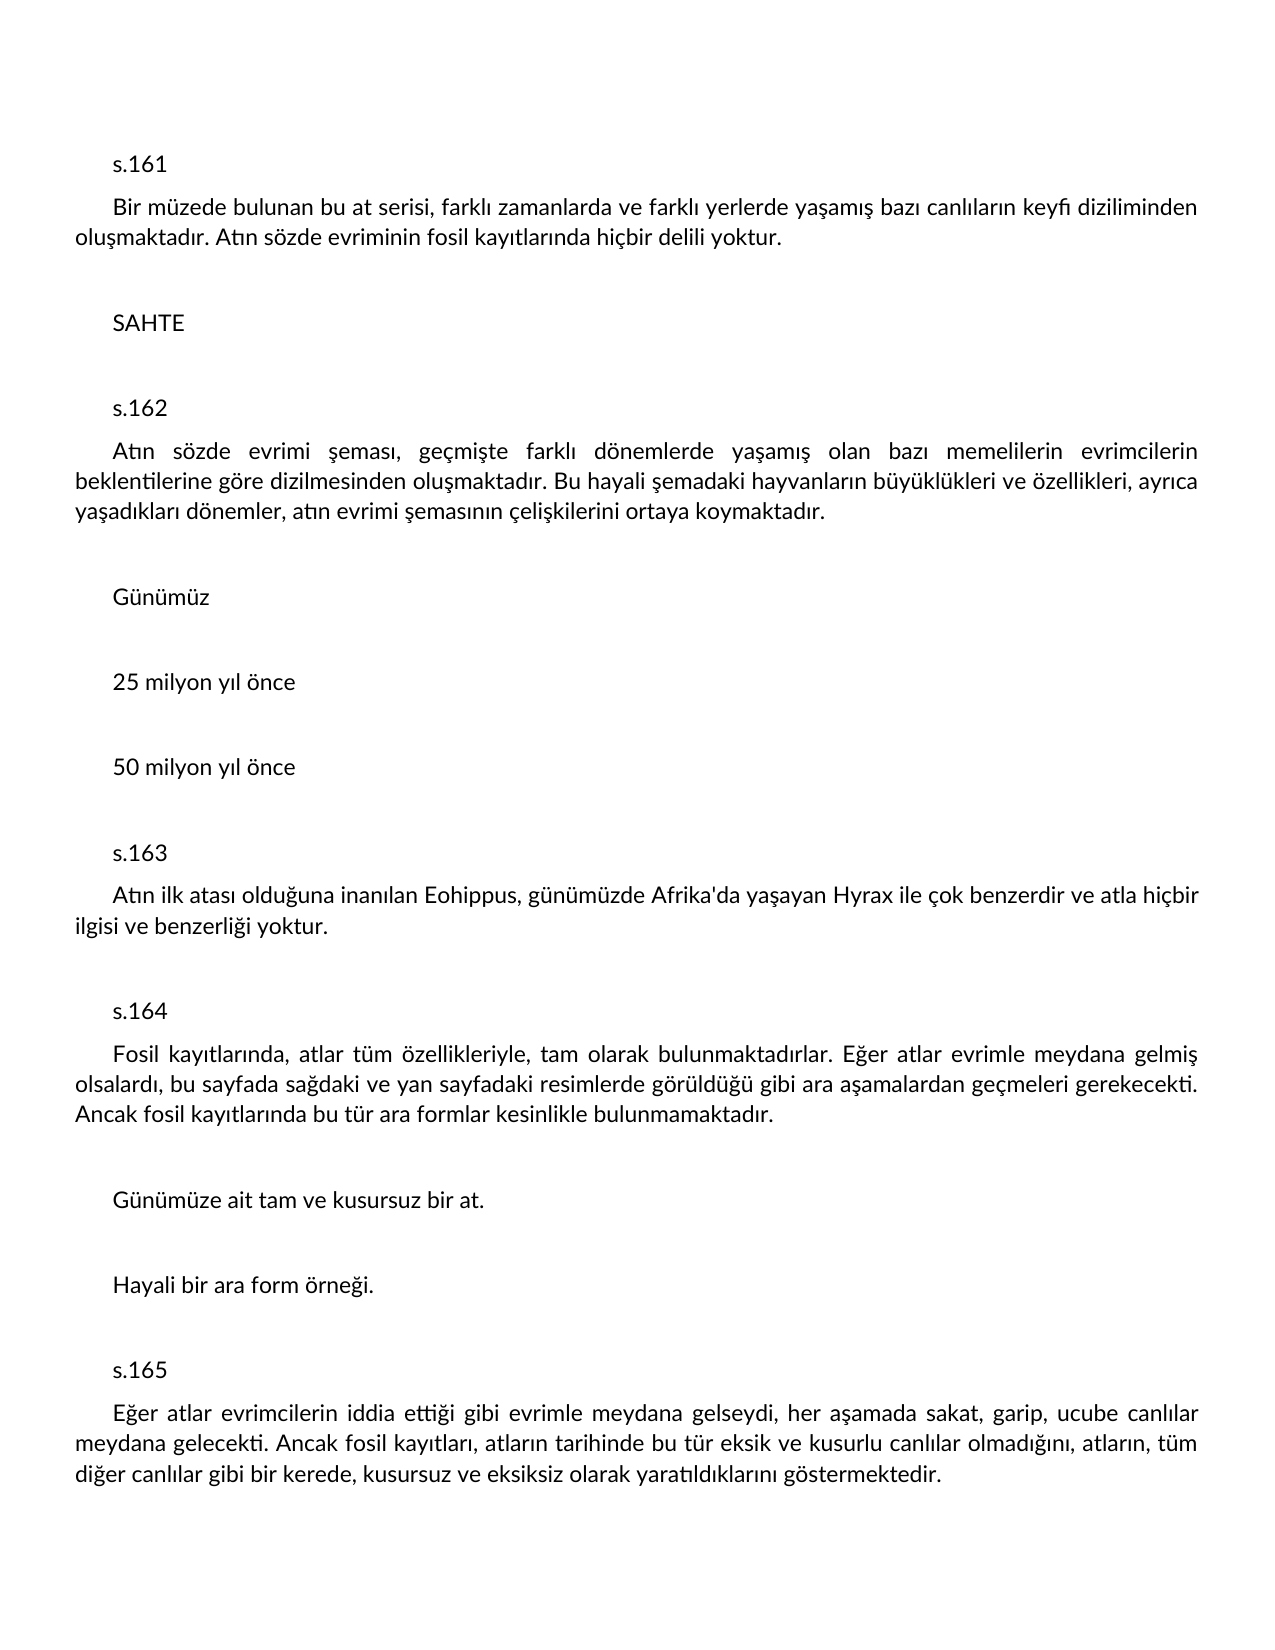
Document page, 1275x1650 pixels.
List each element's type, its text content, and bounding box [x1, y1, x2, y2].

text Atın sözde evrimi şeması, geçmişte farklı dönemlerde yaşamış olan bazı memelilerin evrimcilerin beklentilerine göre dizilmesinden oluşmaktadır. Bu hayali şemadaki hayvanların büyüklükleri ve özellikleri, ayrıca yaşadıkları dönemler, atın evrimi şemasının çelişkilerini ortaya koymaktadır. [75, 436, 1200, 524]
text Eğer atlar evrimcilerin iddia ettiği gibi evrimle meydana gelseydi, her aşamada sakat, garip, ucube canlılar meydana gelecekti. Ancak fosil kayıtları, atların tarihinde bu tür eksik ve kusurlu canlılar olmadığını, atların, tüm diğer canlılar gibi bir kerede, kusursuz ve eksiksiz olarak yaratıldıklarını göstermektedir. [75, 1399, 1200, 1487]
text Fosil kayıtlarında, atlar tüm özellikleriyle, tam olarak bulunmaktadırlar. Eğer atlar evrimle meydana gelmiş olsalardı, bu sayfada sağdaki ve yan sayfadaki resimlerde görüldüğü gibi ara aşamalardan geçmeleri gerekecekti. Ancak fosil kayıtlarında bu tür ara formlar kesinlikle bulunmamaktadır. [75, 1039, 1200, 1127]
text s.162 [75, 394, 1200, 421]
text Günümüze ait tam ve kusursuz bir at. [75, 1185, 1200, 1213]
text Hayali bir ara form örneği. [75, 1271, 1200, 1298]
text Atın ilk atası olduğuna inanılan Eohippus, günümüzde Afrika'da yaşayan Hyrax ile çok benzerdir ve atla hiçbir ilgisi ve benzerliği yoktur. [75, 881, 1200, 939]
text s.164 [75, 997, 1200, 1024]
text s.163 [75, 838, 1200, 866]
text s.165 [75, 1356, 1200, 1384]
text 50 milyon yıl önce [75, 753, 1200, 781]
text s.161 [75, 150, 1200, 177]
text Günümüz [75, 582, 1200, 610]
text SAHTE [75, 308, 1200, 336]
text Bir müzede bulunan bu at serisi, farklı zamanlarda ve farklı yerlerde yaşamış bazı canlıların keyfi diziliminden oluşmaktadır. Atın sözde evriminin fosil kayıtlarında hiçbir delili yoktur. [75, 193, 1200, 250]
text 25 milyon yıl önce [75, 668, 1200, 695]
